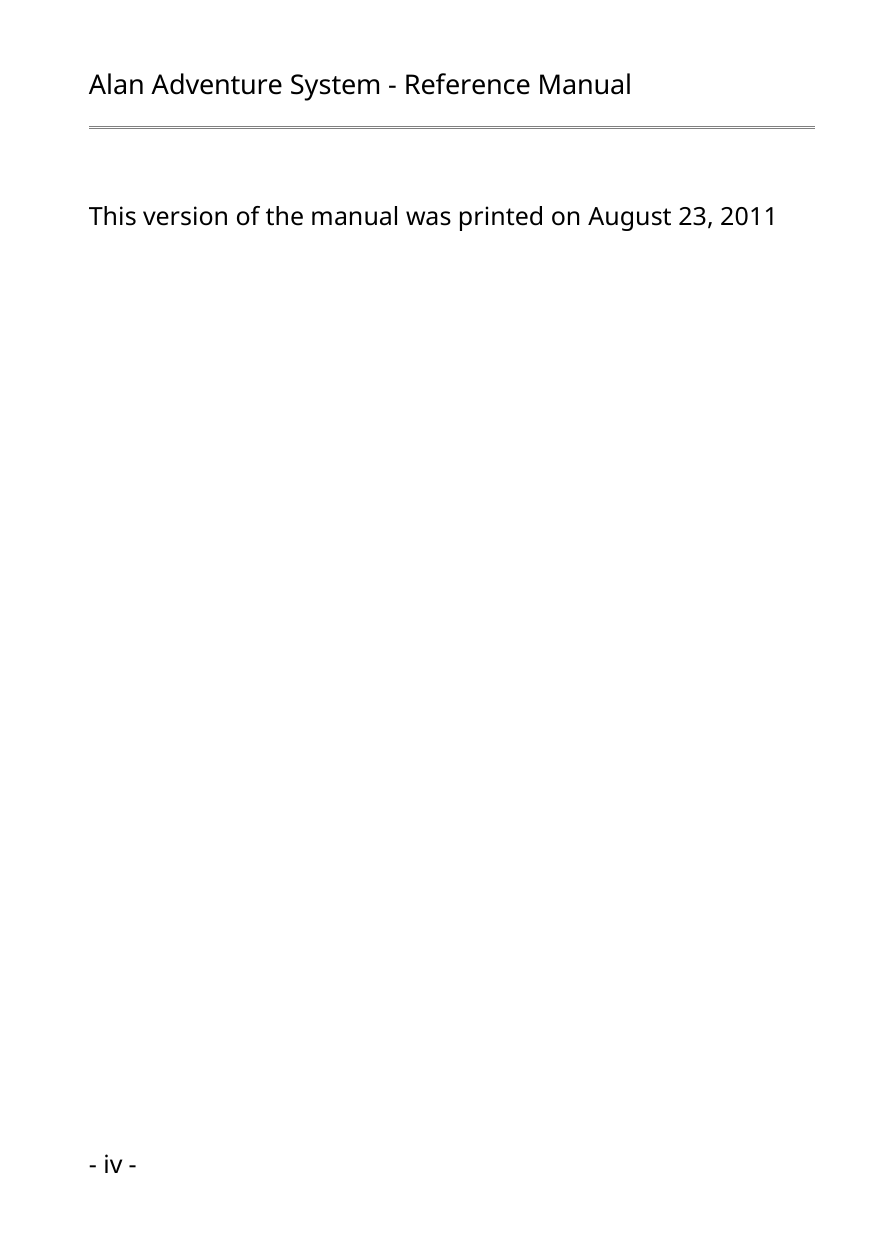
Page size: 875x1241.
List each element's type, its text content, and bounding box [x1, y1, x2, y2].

text This version of the manual was printed on August 23, 2011 [88, 199, 815, 233]
